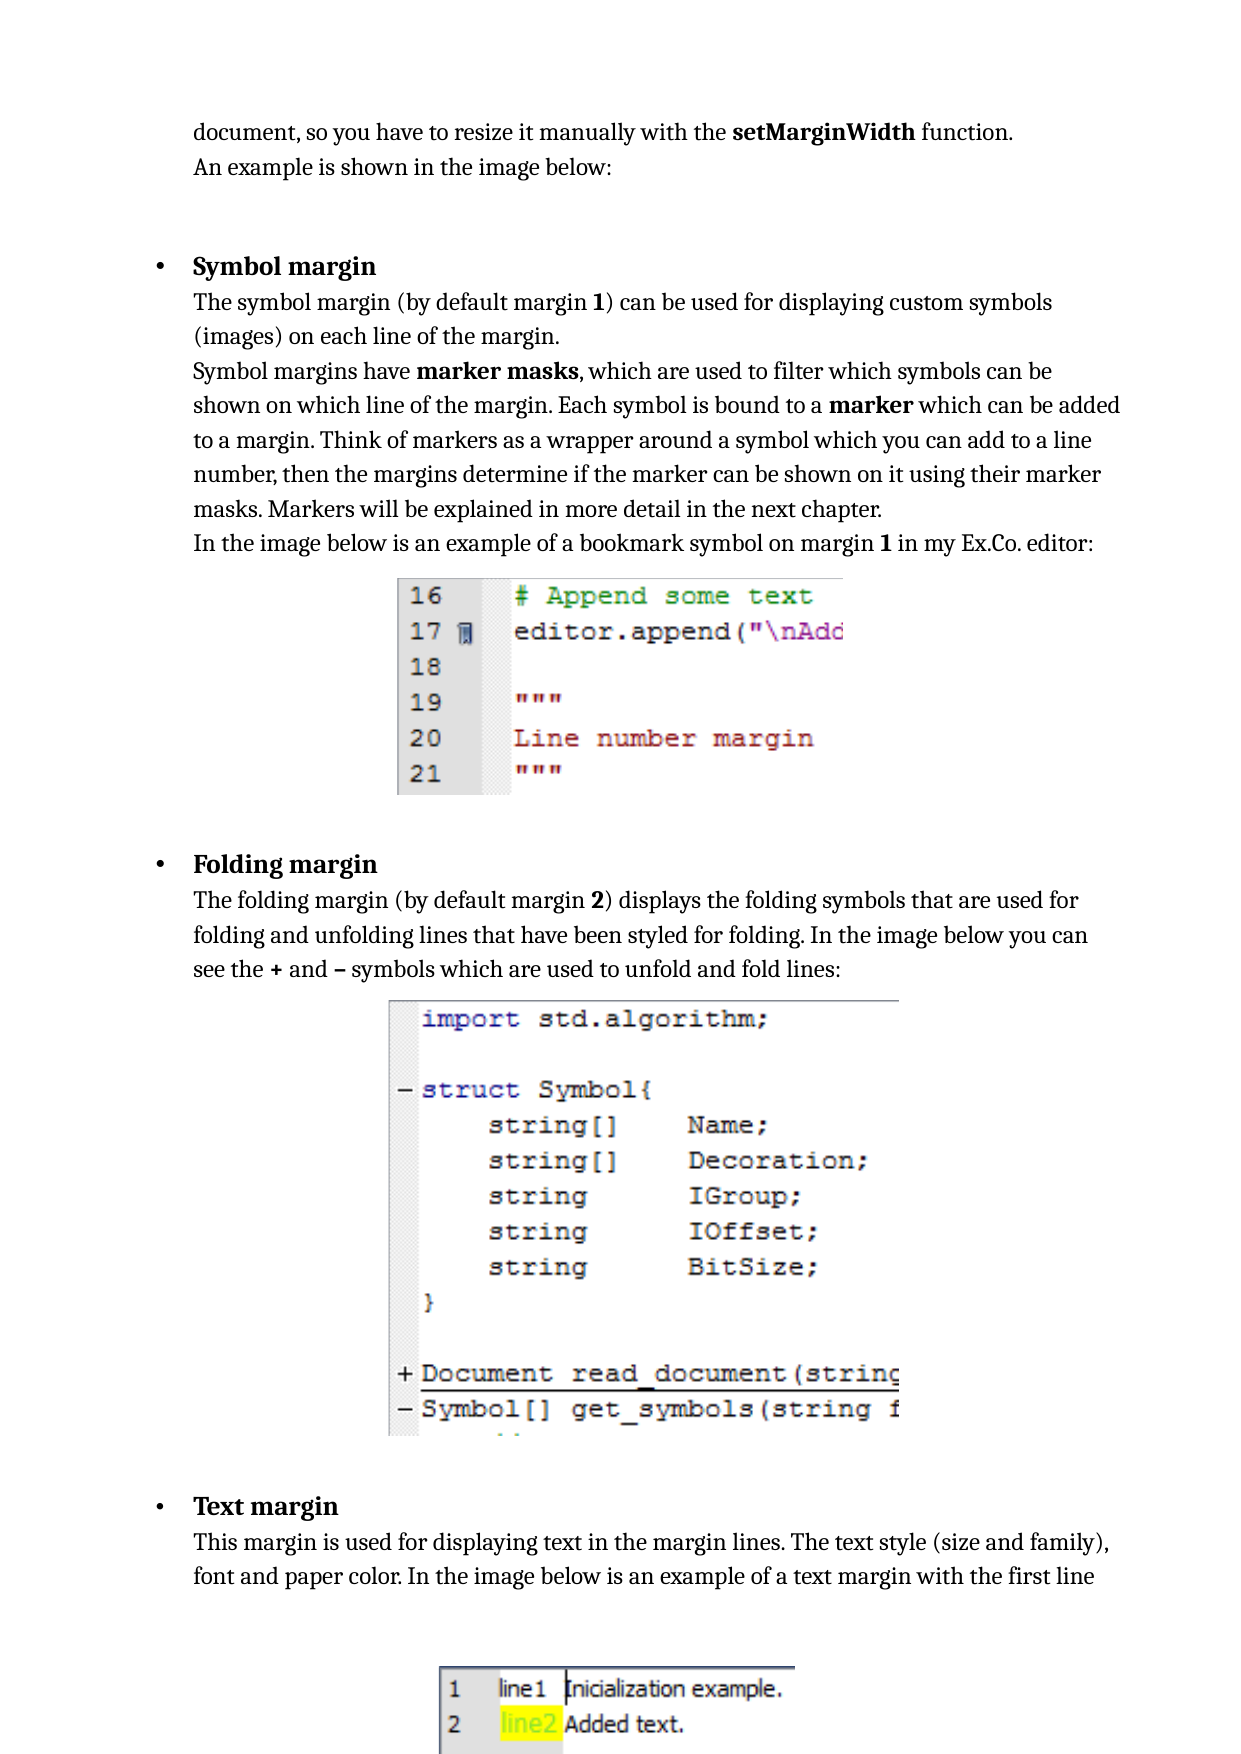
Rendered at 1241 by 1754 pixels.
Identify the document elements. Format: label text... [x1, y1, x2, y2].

list Symbol margin The symbol margin (by default margin 1) can be used for displaying custom symbols (images) on each line of the margin. Symbol margins have marker masks, which are used to filter which symbols can be shown on which line of the margin. Each symbol is bound to a marker which can be added to a margin. Think of markers as a wrapper around a symbol which you can add to a line number, then the margins determine if the marker can be shown on it using their marker masks. Markers will be explained in more detail in the next chapter. In the image below is an example of a bookmark symbol on margin 1 in my Ex.Co. editor: [156, 251, 1122, 558]
list Folding margin The folding margin (by default margin 2) displays the folding symbols that are used for folding and unfolding lines that have been styled for folding. In the image below you can see the + and – symbols which are used to unfold and fold lines: [156, 849, 1122, 984]
picture [438, 1666, 795, 1754]
picture [397, 578, 843, 795]
list Text margin This margin is used for displaying text in the margin lines. The text style (size and family), font and paper color. In the image below is an example of a text margin with the first line [156, 1491, 1122, 1591]
list document, so you have to resize it manually with the setMarginWidth function. An example is shown in the image below: [156, 118, 1122, 181]
picture [388, 1000, 899, 1436]
